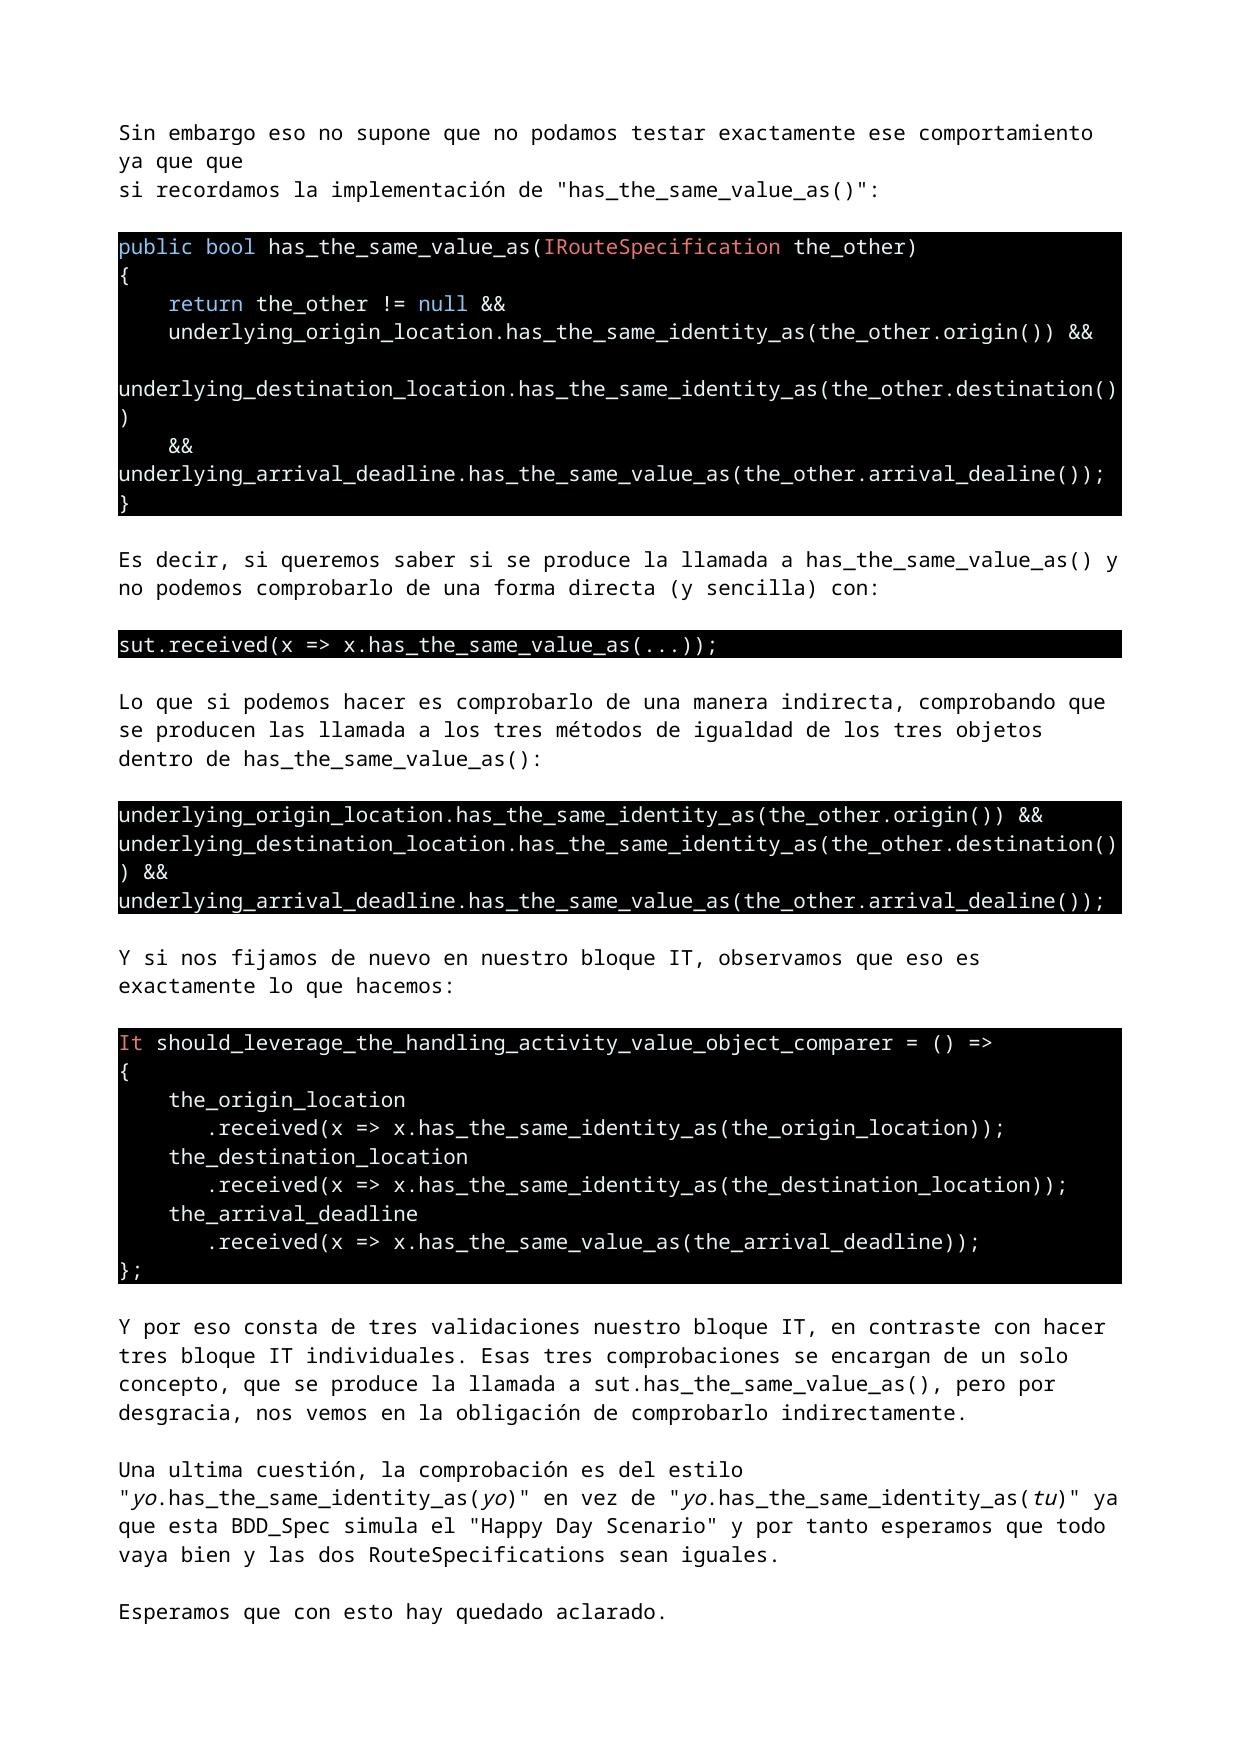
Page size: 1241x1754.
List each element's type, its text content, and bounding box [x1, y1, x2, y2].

text the_destination_location [118, 1142, 1122, 1170]
text underlying_origin_location.has_the_same_identity_as(the_other.origin()) && [118, 801, 1122, 829]
text && underlying_arrival_deadline.has_the_same_value_as(the_other.arrival_dealine()); [118, 431, 1122, 488]
text sut.received(x => x.has_the_same_value_as(...)); [118, 630, 1122, 658]
text .received(x => x.has_the_same_identity_as(the_destination_location)); [118, 1170, 1122, 1199]
text underlying_origin_location.has_the_same_identity_as(the_other.origin()) && [118, 317, 1122, 346]
text underlying_arrival_deadline.has_the_same_value_as(the_other.arrival_dealine()); [118, 886, 1122, 914]
text It should_leverage_the_handling_activity_value_object_comparer = () => [118, 1028, 1122, 1057]
text underlying_destination_location.has_the_same_identity_as(the_other.destination()) [118, 346, 1122, 431]
text { [118, 1057, 1122, 1085]
text Sin embargo eso no supone que no podamos testar exactamente ese comportamiento ya que que [118, 118, 1122, 175]
text Y si nos fijamos de nuevo en nuestro bloque IT, observamos que eso es exactamente lo que hacemos: [118, 943, 1122, 1000]
text Esperamos que con esto hay quedado aclarado. [118, 1597, 1122, 1625]
text return the_other != null && [118, 289, 1122, 317]
text underlying_destination_location.has_the_same_identity_as(the_other.destination()) && [118, 829, 1122, 886]
text .received(x => x.has_the_same_identity_as(the_origin_location)); [118, 1113, 1122, 1142]
text public bool has_the_same_value_as(IRouteSpecification the_other) [118, 232, 1122, 260]
text Y por eso consta de tres validaciones nuestro bloque IT, en contraste con hacer tres bloque IT individuales. Esas tres comprobaciones se encargan de un solo concepto, que se produce la llamada a sut.has_the_same_value_as(), pero por desgracia, nos vemos en la obligación de comprobarlo indirectamente. [118, 1312, 1122, 1426]
text }; [118, 1256, 1122, 1284]
text .received(x => x.has_the_same_value_as(the_arrival_deadline)); [118, 1227, 1122, 1256]
text Lo que si podemos hacer es comprobarlo de una manera indirecta, comprobando que se producen las llamada a los tres métodos de igualdad de los tres objetos dentro de has_the_same_value_as(): [118, 687, 1122, 772]
text Una ultima cuestión, la comprobación es del estilo "yo.has_the_same_identity_as(yo)" en vez de "yo.has_the_same_identity_as(tu)" ya que esta BDD_Spec simula el "Happy Day Scenario" y por tanto esperamos que todo vaya bien y las dos RouteSpecifications sean iguales. [118, 1455, 1122, 1568]
text { [118, 260, 1122, 289]
text Es decir, si queremos saber si se produce la llamada a has_the_same_value_as() y no podemos comprobarlo de una forma directa (y sencilla) con: [118, 545, 1122, 602]
text the_origin_location [118, 1085, 1122, 1113]
text } [118, 488, 1122, 516]
text the_arrival_deadline [118, 1199, 1122, 1227]
text si recordamos la implementación de "has_the_same_value_as()": [118, 175, 1122, 203]
